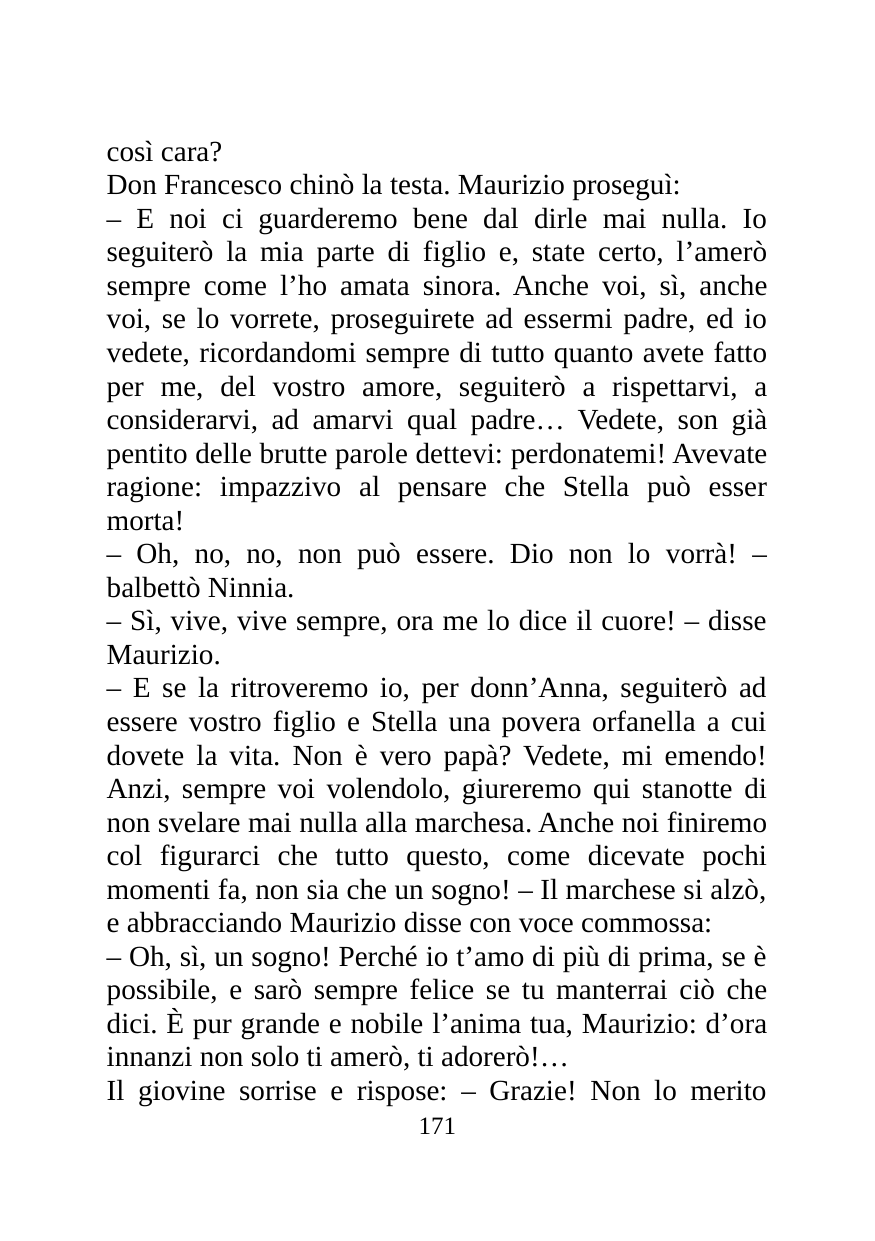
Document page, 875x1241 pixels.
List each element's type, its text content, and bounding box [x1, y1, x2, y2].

text – Sì, vive, vive sempre, ora me lo dice il cuore! – disse Maurizio. [106, 603, 768, 671]
text Il giovine sorrise e rispose: – Grazie! Non lo merito [106, 1073, 768, 1107]
text – E noi ci guarderemo bene dal dirle mai nulla. Io seguiterò la mia parte di figlio e, state certo, l’amerò sempre come l’ho amata sinora. Anche voi, sì, anche voi, se lo vorrete, proseguirete ad essermi padre, ed io vedete, ricordandomi sempre di tutto quanto avete fatto per me, del vostro amore, seguiterò a rispettarvi, a considerarvi, ad amarvi qual padre… Vedete, son già pentito delle brutte parole dettevi: perdonatemi! Avevate ragione: impazzivo al pensare che Stella può esser morta! [106, 201, 768, 536]
text – Oh, no, no, non può essere. Dio non lo vorrà! – balbettò Ninnia. [106, 536, 768, 603]
text – E se la ritroveremo io, per donn’Anna, seguiterò ad essere vostro figlio e Stella una povera orfanella a cui dovete la vita. Non è vero papà? Vedete, mi emendo! Anzi, sempre voi volendolo, giureremo qui stanotte di non svelare mai nulla alla marchesa. Anche noi finiremo col figurarci che tutto questo, come dicevate pochi momenti fa, non sia che un sogno! – Il marchese si alzò, e abbracciando Maurizio disse con voce commossa: [106, 671, 768, 939]
text – Oh, sì, un sogno! Perché io t’amo di più di prima, se è possibile, e sarò sempre felice se tu manterrai ciò che dici. È pur grande e nobile l’anima tua, Maurizio: d’ora innanzi non solo ti amerò, ti adorerò!… [106, 939, 768, 1073]
text così cara? [106, 134, 768, 167]
text Don Francesco chinò la testa. Maurizio proseguì: [106, 167, 768, 201]
